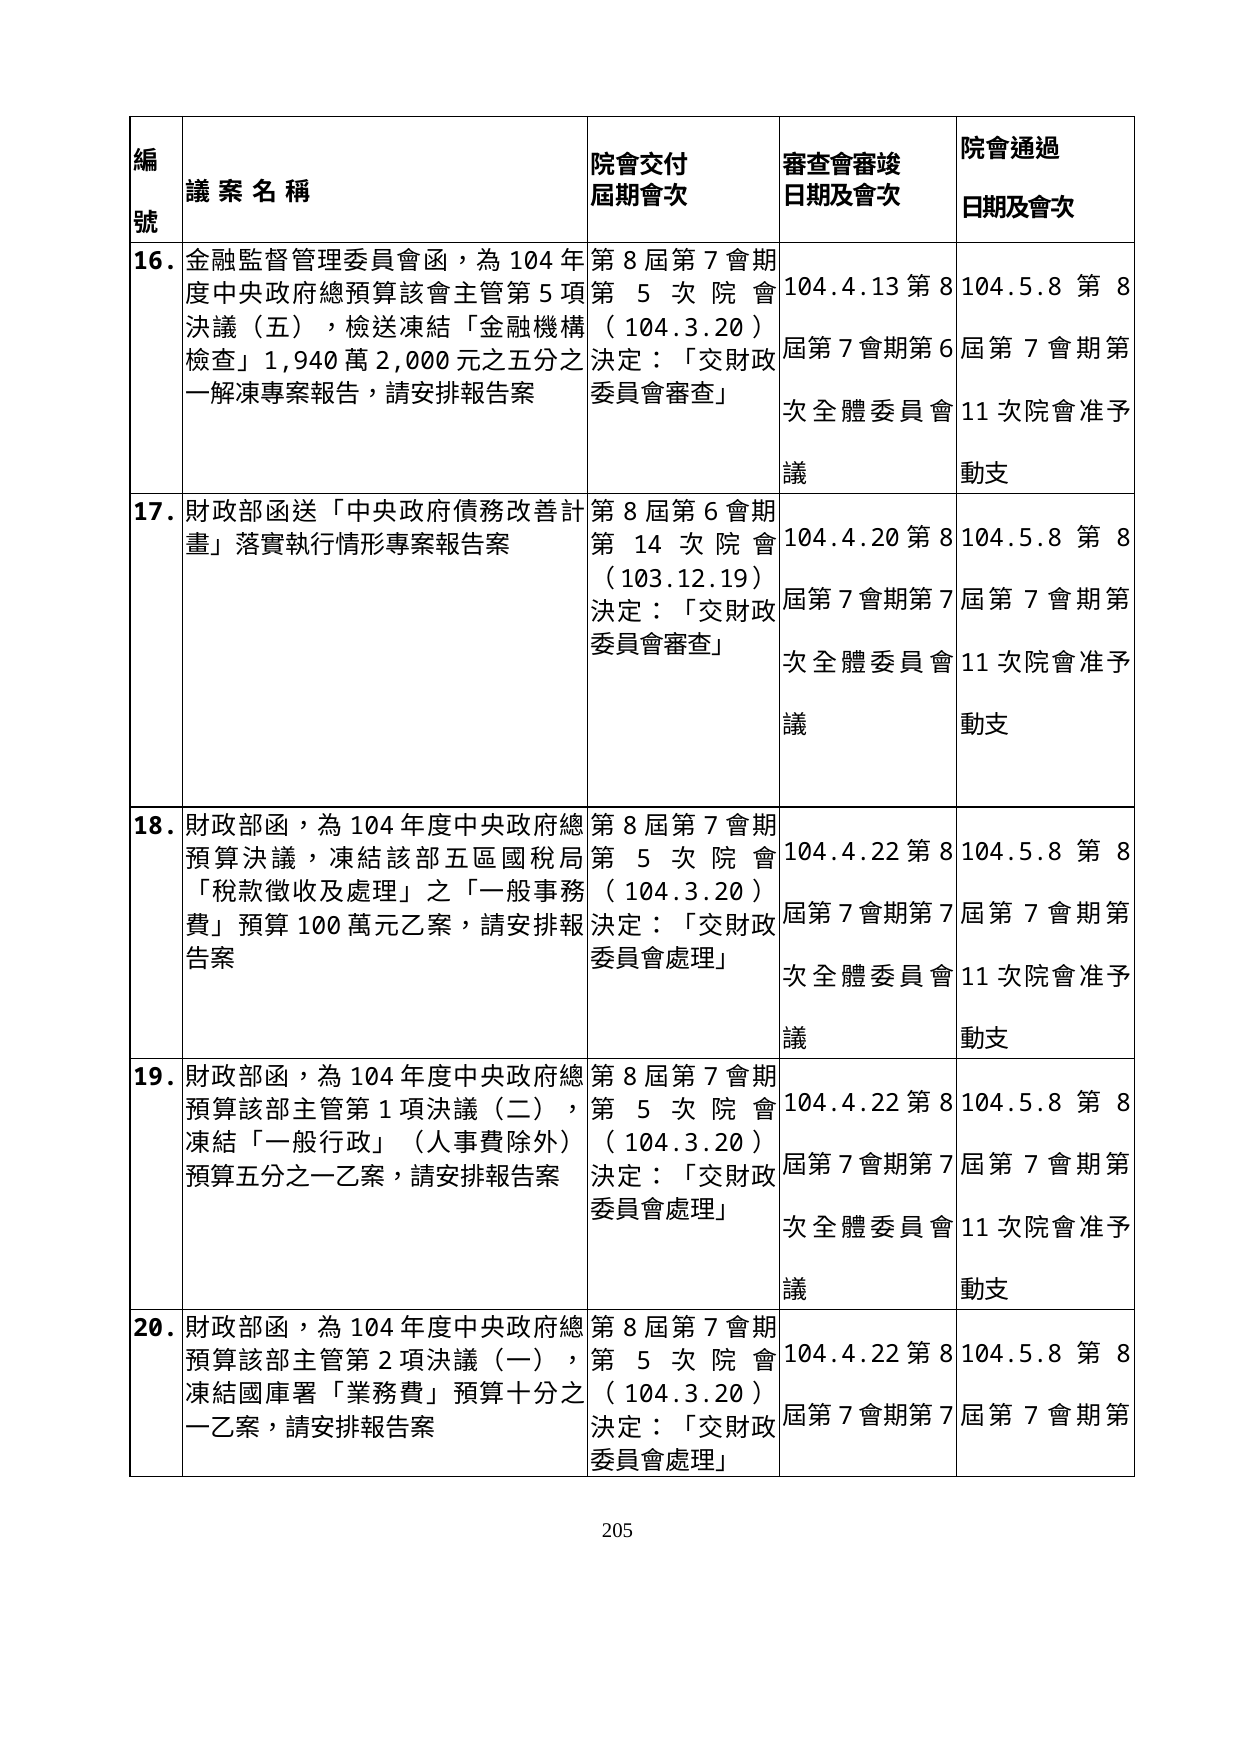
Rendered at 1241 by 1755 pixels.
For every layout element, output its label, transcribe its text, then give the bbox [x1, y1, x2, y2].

table_header 編號 [131, 117, 182, 242]
table_cell 財政部函送「中央政府債務改善計畫」落實執行情形專案報告案 [183, 494, 587, 806]
table_cell [131, 1059, 182, 1308]
table_cell 104.5.8第8屆第7會期第11次院會准予動支 [957, 243, 1134, 493]
table_cell 104.4.20第8屆第7會期第7次全體委員會議 [780, 494, 956, 806]
table_cell 第8屆第7會期第5次院會（104.3.20）決定：「交財政委員會處理」 [588, 1059, 779, 1308]
table_cell 財政部函，為104年度中央政府總預算該部主管第2項決議（一），凍結國庫署「業務費」預算十分之一乙案，請安排報告案 [183, 1310, 587, 1476]
table_cell 金融監督管理委員會函，為104年度中央政府總預算該會主管第5項決議（五），檢送凍結「金融機構檢查」1,940萬2,000元之五分之一解凍專案報告，請安排報告案 [183, 243, 587, 493]
table_cell 第8屆第7會期第5次院會（104.3.20）決定：「交財政委員會處理」 [588, 1310, 779, 1476]
table_cell 104.4.22第8屆第7會期第7次全體委員會議 [780, 1059, 956, 1308]
table_cell 104.4.13第8屆第7會期第6次全體委員會議 [780, 243, 956, 493]
table_cell 104.5.8第8屆第7會期第 [957, 1310, 1134, 1476]
table_cell [131, 808, 182, 1057]
table_cell [131, 494, 182, 806]
table_cell 104.5.8第8屆第7會期第11次院會准予動支 [957, 1059, 1134, 1308]
table_cell 第8屆第6會期第14次院會（103.12.19）決定：「交財政委員會審查」 [588, 494, 779, 806]
table_cell 第8屆第7會期第5次院會（104.3.20）決定：「交財政委員會處理」 [588, 808, 779, 1057]
table_cell 104.4.22第8屆第7會期第7次全體委員會議 [780, 808, 956, 1057]
table_header 議案名稱 [183, 117, 587, 242]
table_header 院會交付 屆期會次 [588, 117, 779, 242]
table_cell 財政部函，為104年度中央政府總預算該部主管第1項決議（二），凍結「一般行政」（人事費除外）預算五分之一乙案，請安排報告案 [183, 1059, 587, 1308]
table_header 審查會審竣 日期及會次 [780, 117, 956, 242]
table_cell [131, 243, 182, 493]
table_cell 104.5.8第8屆第7會期第11次院會准予動支 [957, 808, 1134, 1057]
table_cell 財政部函，為104年度中央政府總預算決議，凍結該部五區國稅局「稅款徵收及處理」之「一般事務費」預算100萬元乙案，請安排報告案 [183, 808, 587, 1057]
table_cell 104.4.22第8屆第7會期第7 [780, 1310, 956, 1476]
table_header 院會通過 日期及會次 [957, 117, 1134, 242]
table_cell 104.5.8第8屆第7會期第11次院會准予動支 [957, 494, 1134, 806]
table_cell [131, 1310, 182, 1476]
table_cell 第8屆第7會期第5次院會（104.3.20）決定：「交財政委員會審查」 [588, 243, 779, 493]
